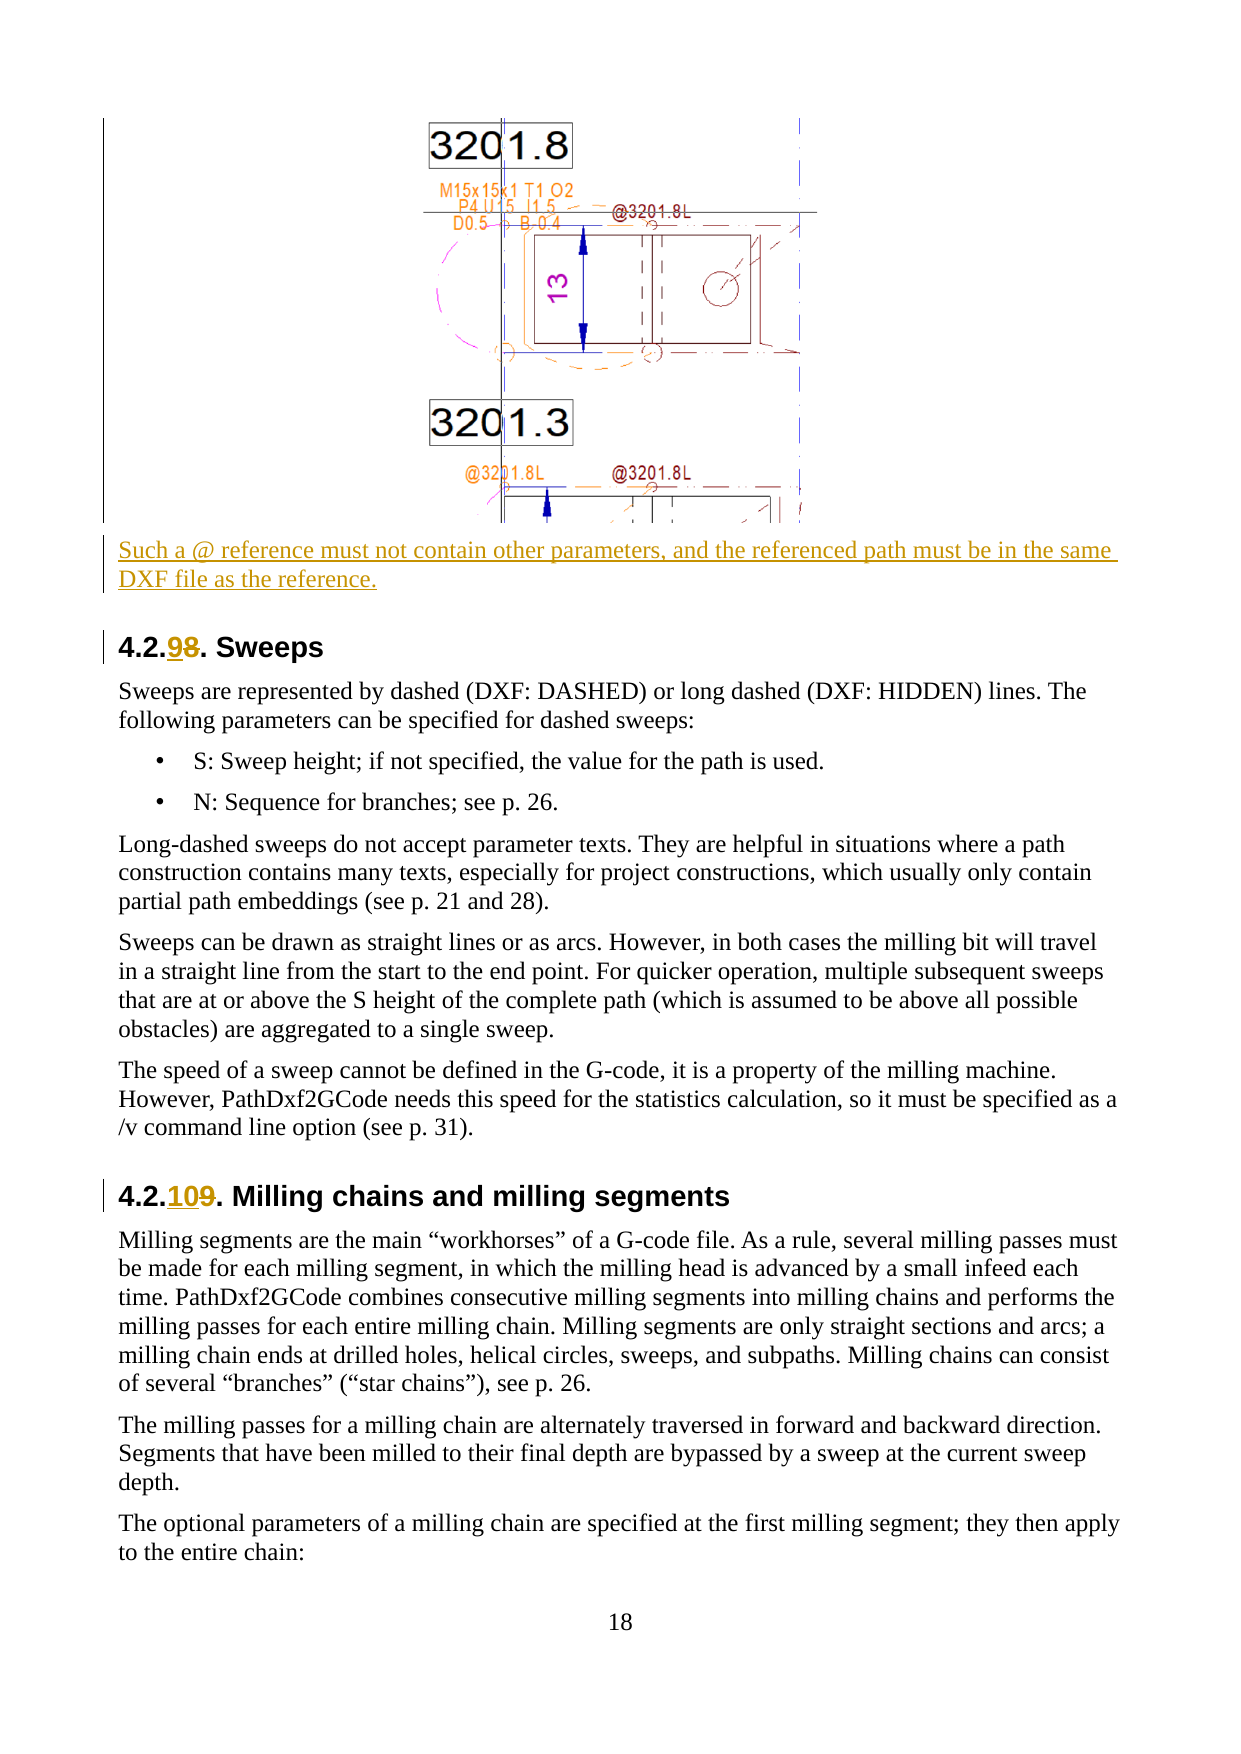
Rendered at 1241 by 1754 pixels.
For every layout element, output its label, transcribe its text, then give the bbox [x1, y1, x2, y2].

text Such a @ reference must not contain other parameters, and the referenced path must be in the same DXF file as the reference. [118, 535, 1122, 593]
text Milling segments are the main “workhorses” of a G-code file. As a rule, several milling passes must be made for each milling segment, in which the milling head is advanced by a small infeed each time. PathDxf2GCode combines consecutive milling segments into milling chains and performs the milling passes for each entire milling chain. Milling segments are only straight sections and arcs; a milling chain ends at drilled holes, helical circles, sweeps, and subpaths. Milling chains can consist of several “branches” (“star chains”), see p. 25. [118, 1225, 1122, 1397]
text Sweeps can be drawn as straight lines or as arcs. However, in both cases the milling bit will travel in a straight line from the start to the end point. For quicker operation, multiple subsequent sweeps that are at or above the S height of the complete path (which is assumed to be above all possible obstacles) are aggregated to a single sweep. [118, 927, 1122, 1042]
picture [423, 118, 818, 523]
text The optional parameters of a milling chain are specified at the first milling segment; they then apply to the entire chain: [118, 1508, 1122, 1566]
list S: Sweep height; if not specified, the value for the path is used. [156, 746, 1122, 775]
subtitle 4.2.9. Sweeps [118, 630, 1122, 664]
text Sweeps are represented by dashed (DXF: DASHED) or long dashed (DXF: HIDDEN) lines. The following parameters can be specified for dashed sweeps: [118, 676, 1122, 734]
text The speed of a sweep cannot be defined in the G-code, it is a property of the milling machine. However, PathDxf2GCode needs this speed for the statistics calculation, so it must be specified as a /v command line option (see p. 30). [118, 1055, 1122, 1141]
subtitle 4.2.10. Milling chains and milling segments [118, 1179, 1122, 1212]
text Long-dashed sweeps do not accept parameter texts. They are helpful in situations where a path construction contains many texts, especially for project constructions, which usually only contain partial path embeddings (see p. 20 and 27). [118, 829, 1122, 915]
list N: Sequence for branches; see p. 25. [156, 787, 1122, 816]
text The milling passes for a milling chain are alternately traversed in forward and backward direction. Segments that have been milled to their final depth are bypassed by a sweep at the current sweep depth. [118, 1410, 1122, 1496]
